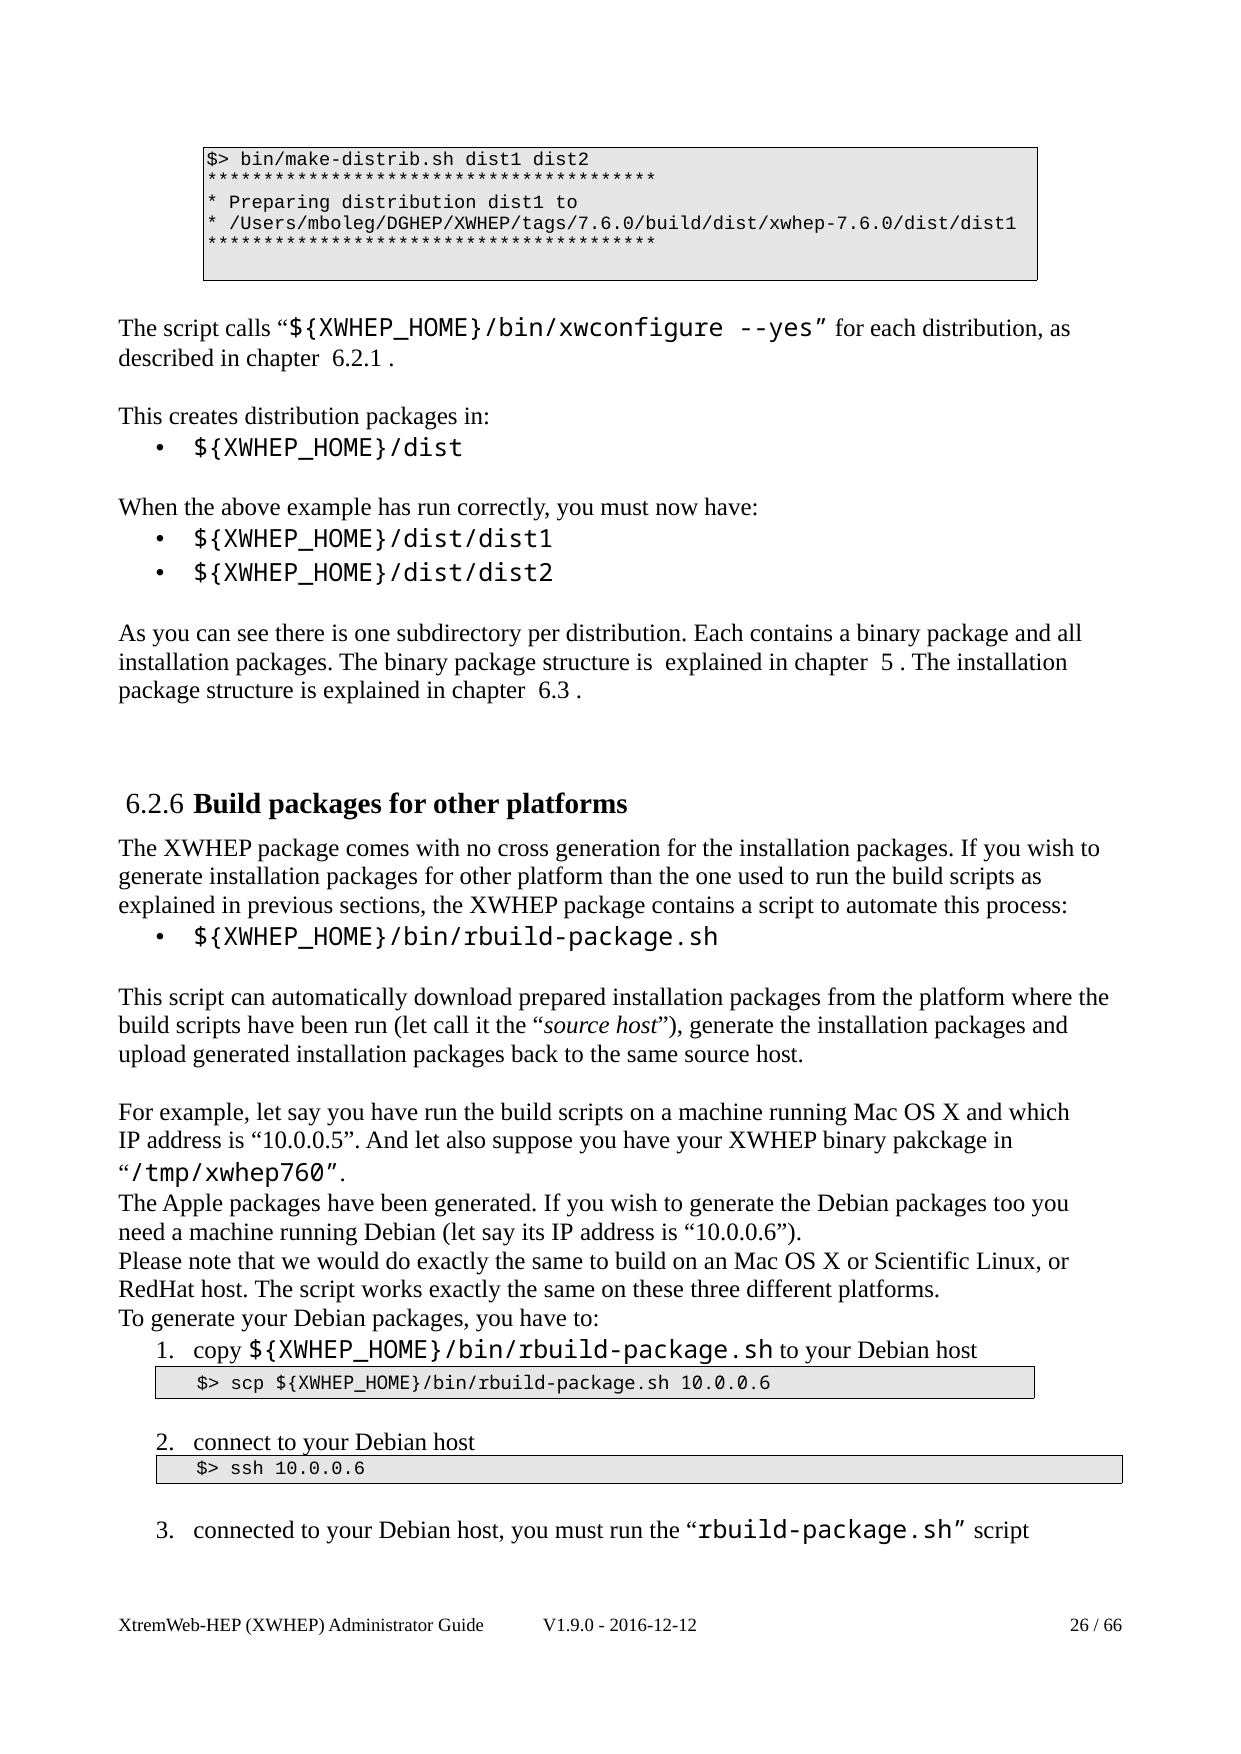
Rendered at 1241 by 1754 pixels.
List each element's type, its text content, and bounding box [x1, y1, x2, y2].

text $> bin/make-distrib.sh dist1 dist2 [204, 148, 1037, 168]
text The script calls “${XWHEP_HOME}/bin/xwconfigure --yes” for each distribution, as described in chapter 6.2.1. [118, 309, 1122, 372]
text **************************************** [204, 168, 1037, 189]
list ${XWHEP_HOME}/bin/rbuild-package.sh [156, 919, 1122, 953]
list $> scp ${XWHEP_HOME}/bin/rbuild-package.sh 10.0.0.6 [156, 1367, 1034, 1398]
list $> ssh 10.0.0.6 [157, 1456, 1122, 1483]
text As you can see there is one subdirectory per distribution. Each contains a binary package and all installation packages. The binary package structure is explained in chapter 5. The installation package structure is explained in chapter 6.3. [118, 618, 1122, 704]
text This script can automatically download prepared installation packages from the platform where the build scripts have been run (let call it the “source host”), generate the installation packages and upload generated installation packages back to the same source host. [118, 982, 1122, 1068]
list connected to your Debian host, you must run the “rbuild-package.sh” script [156, 1511, 1122, 1546]
subtitle Build packages for other platforms [118, 787, 1122, 820]
text * Preparing distribution dist1 to [204, 189, 1037, 211]
text For example, let say you have run the build scripts on a machine running Mac OS X and which IP address is “10.0.0.5”. And let also suppose you have your XWHEP binary pakckage in “/tmp/xwhep760”. [118, 1097, 1122, 1188]
text **************************************** [204, 232, 1037, 253]
list copy ${XWHEP_HOME}/bin/rbuild-package.sh to your Debian host [156, 1332, 1122, 1366]
list ${XWHEP_HOME}/dist [156, 429, 1122, 463]
text Please note that we would do exactly the same to build on an Mac OS X or Scientific Linux, or RedHat host. The script works exactly the same on these three different platforms. [118, 1246, 1122, 1303]
list connect to your Debian host [156, 1427, 1122, 1455]
list ${XWHEP_HOME}/dist/dist1 [156, 521, 1122, 555]
text To generate your Debian packages, you have to: [118, 1303, 1122, 1332]
text The XWHEP package comes with no cross generation for the installation packages. If you wish to generate installation packages for other platform than the one used to run the build scripts as explained in previous sections, the XWHEP package contains a script to automate this process: [118, 833, 1122, 919]
text When the above example has run correctly, you must now have: [118, 492, 1122, 521]
text This creates distribution packages in: [118, 401, 1122, 429]
list ${XWHEP_HOME}/dist/dist2 [156, 555, 1122, 589]
text * /Users/mboleg/DGHEP/XWHEP/tags/7.6.0/build/dist/xwhep-7.6.0/dist/dist1 [204, 211, 1037, 232]
text The Apple packages have been generated. If you wish to generate the Debian packages too you need a machine running Debian (let say its IP address is “10.0.0.6”). [118, 1188, 1122, 1246]
